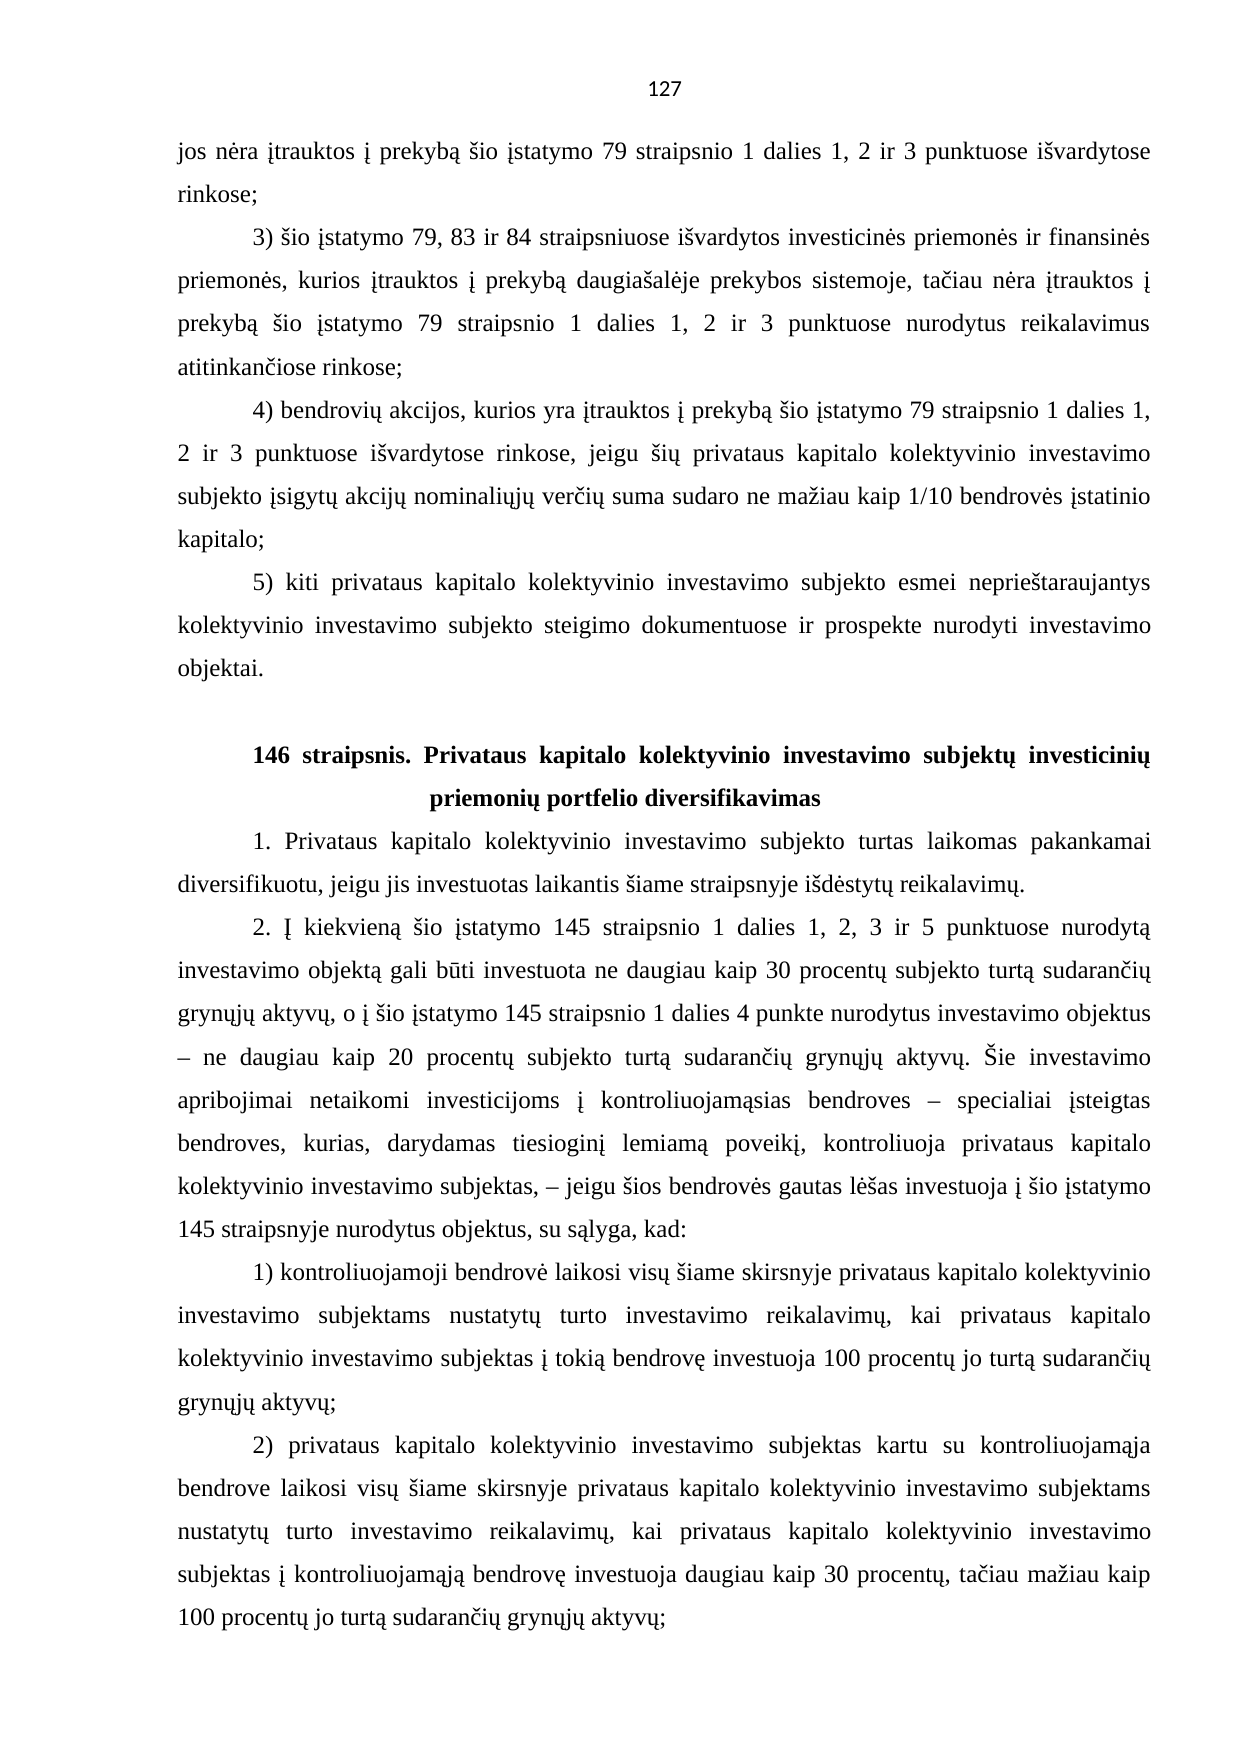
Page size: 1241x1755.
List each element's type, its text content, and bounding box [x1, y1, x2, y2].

text 4) bendrovių akcijos, kurios yra įtrauktos į prekybą šio įstatymo 79 straipsnio 1 dalies 1, 2 ir 3 punktuose išvardytose rinkose, jeigu šių privataus kapitalo kolektyvinio investavimo subjekto įsigytų akcijų nominaliųjų verčių suma sudaro ne mažiau kaip 1/10 bendrovės įstatinio kapitalo; [177, 395, 1152, 553]
text 1) kontroliuojamoji bendrovė laikosi visų šiame skirsnyje privataus kapitalo kolektyvinio investavimo subjektams nustatytų turto investavimo reikalavimų, kai privataus kapitalo kolektyvinio investavimo subjektas į tokią bendrovę investuoja 100 procentų jo turtą sudarančių grynųjų aktyvų; [177, 1257, 1152, 1415]
text 146 straipsnis. Privataus kapitalo kolektyvinio investavimo subjektų investicinių priemonių portfelio diversifikavimas [252, 740, 1152, 812]
text 2. Į kiekvieną šio įstatymo 145 straipsnio 1 dalies 1, 2, 3 ir 5 punktuose nurodytą investavimo objektą gali būti investuota ne daugiau kaip 30 procentų subjekto turtą sudarančių grynųjų aktyvų, o į šio įstatymo 145 straipsnio 1 dalies 4 punkte nurodytus investavimo objektus – ne daugiau kaip 20 procentų subjekto turtą sudarančių grynųjų aktyvų. Šie investavimo apribojimai netaikomi investicijoms į kontroliuojamąsias bendroves – specialiai įsteigtas bendroves, kurias, darydamas tiesioginį lemiamą poveikį, kontroliuoja privataus kapitalo kolektyvinio investavimo subjektas, – jeigu šios bendrovės gautas lėšas investuoja į šio įstatymo 145 straipsnyje nurodytus objektus, su sąlyga, kad: [177, 912, 1152, 1243]
text jos nėra įtrauktos į prekybą šio įstatymo 79 straipsnio 1 dalies 1, 2 ir 3 punktuose išvardytose rinkose; [177, 136, 1152, 208]
text 5) kiti privataus kapitalo kolektyvinio investavimo subjekto esmei neprieštaraujantys kolektyvinio investavimo subjekto steigimo dokumentuose ir prospekte nurodyti investavimo objektai. [177, 567, 1152, 682]
text 3) šio įstatymo 79, 83 ir 84 straipsniuose išvardytos investicinės priemonės ir finansinės priemonės, kurios įtrauktos į prekybą daugiašalėje prekybos sistemoje, tačiau nėra įtrauktos į prekybą šio įstatymo 79 straipsnio 1 dalies 1, 2 ir 3 punktuose nurodytus reikalavimus atitinkančiose rinkose; [177, 222, 1152, 380]
text 1. Privataus kapitalo kolektyvinio investavimo subjekto turtas laikomas pakankamai diversifikuotu, jeigu jis investuotas laikantis šiame straipsnyje išdėstytų reikalavimų. [177, 826, 1152, 898]
text 2) privataus kapitalo kolektyvinio investavimo subjektas kartu su kontroliuojamąja bendrove laikosi visų šiame skirsnyje privataus kapitalo kolektyvinio investavimo subjektams nustatytų turto investavimo reikalavimų, kai privataus kapitalo kolektyvinio investavimo subjektas į kontroliuojamąją bendrovę investuoja daugiau kaip 30 procentų, tačiau mažiau kaip 100 procentų jo turtą sudarančių grynųjų aktyvų; [177, 1430, 1152, 1631]
